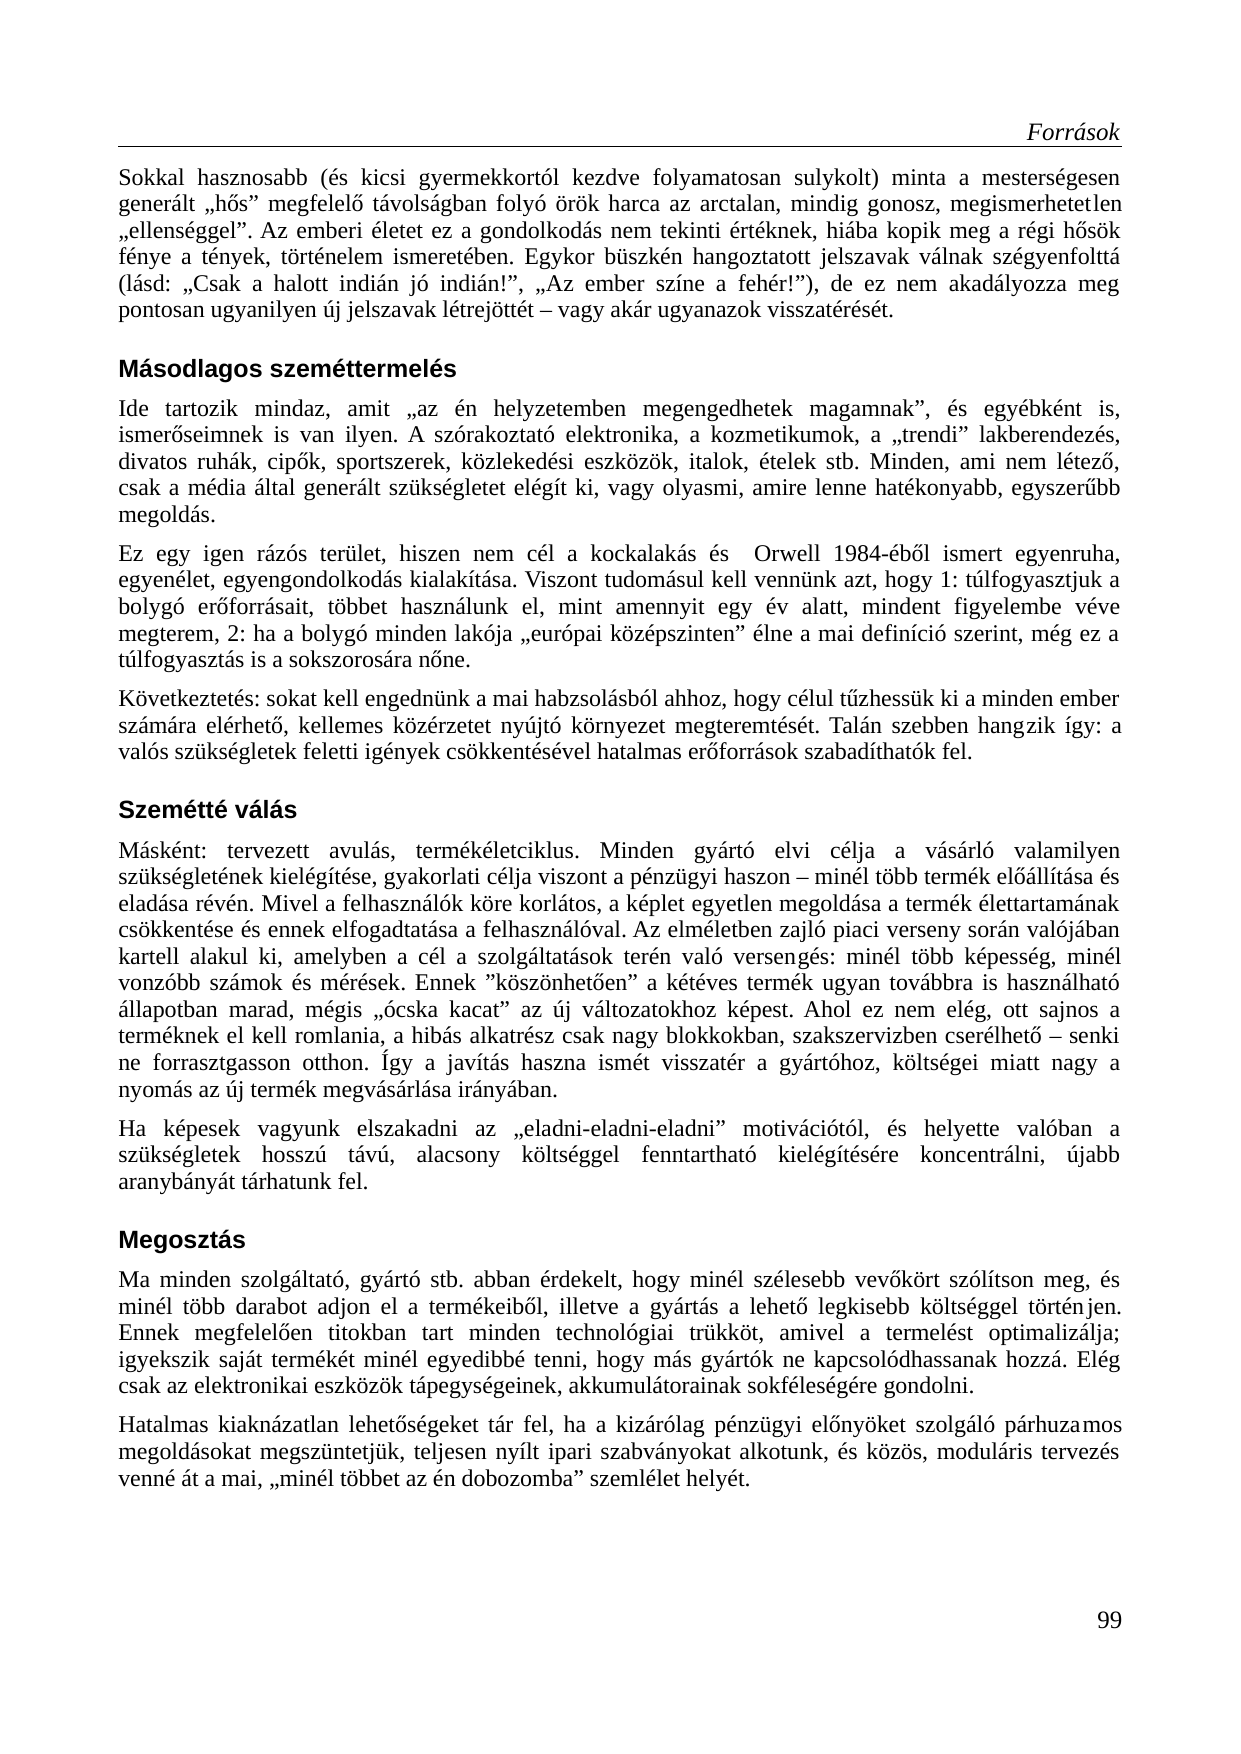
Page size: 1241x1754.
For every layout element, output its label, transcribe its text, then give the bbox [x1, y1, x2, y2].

text Következtetés: sokat kell engednünk a mai habzsolásból ahhoz, hogy célul tűzhessük ki a minden ember számára elérhető, kellemes közérzetet nyújtó környezet megteremtését. Talán szebben hang­zik így: a valós szükségletek feletti igények csökkentésével hatalmas erőforrások szabadíthatók fel. [118, 685, 1122, 765]
text Ma minden szolgáltató, gyártó stb. abban érdekelt, hogy minél szélesebb vevőkört szólítson meg, és minél több darabot adjon el a termékeiből, illetve a gyártás a lehető legkisebb költséggel történ­jen. Ennek megfelelően titokban tart minden technológiai trükköt, amivel a termelést optimalizálja; igyekszik saját termékét minél egyedibbé tenni, hogy más gyártók ne kapcsolódhassanak hozzá. Elég csak az elektronikai eszközök tápegységeinek, akkumulátorainak sokféleségére gondolni. [118, 1266, 1122, 1399]
text Ez egy igen rázós terület, hiszen nem cél a kockalakás és Orwell 1984-éből ismert egyenruha, egyenélet, egyengondolkodás kialakítása. Viszont tudomásul kell vennünk azt, hogy 1: túlfogyasztjuk a bolygó erőforrásait, többet használunk el, mint amennyit egy év alatt, mindent figyelembe véve megterem, 2: ha a bolygó minden lakója „európai középszinten” élne a mai definíció szerint, még ez a túlfogyasztás is a sokszorosára nőne. [118, 540, 1122, 673]
subtitle Megosztás [118, 1226, 1122, 1254]
text Másként: tervezett avulás, termékéletciklus. Minden gyártó elvi célja a vásárló valamilyen szükségletének kielégítése, gyakorlati célja viszont a pénzügyi haszon – minél több termék előállítása és eladása révén. Mivel a felhasználók köre korlátos, a képlet egyetlen megoldása a termék élettartamának csökkentése és ennek elfogadtatása a felhasználóval. Az elméletben zajló piaci verseny során valójában kartell alakul ki, amelyben a cél a szolgáltatások terén való versen­gés: minél több képesség, minél vonzóbb számok és mérések. Ennek ”köszönhetően” a kétéves termék ugyan továbbra is használható állapotban marad, mégis „ócska kacat” az új változatokhoz képest. Ahol ez nem elég, ott sajnos a terméknek el kell romlania, a hibás alkatrész csak nagy blokkokban, szakszervizben cserélhető – senki ne forrasztgasson otthon. Így a javítás haszna ismét visszatér a gyártóhoz, költségei miatt nagy a nyomás az új termék megvásárlása irányában. [118, 837, 1122, 1102]
text Sokkal hasznosabb (és kicsi gyermekkortól kezdve folyamatosan sulykolt) minta a mesterségesen generált „hős” megfelelő távolságban folyó örök harca az arctalan, mindig gonosz, megismerhetet­len „ellenséggel”. Az emberi életet ez a gondolkodás nem tekinti értéknek, hiába kopik meg a régi hősök fénye a tények, történelem ismeretében. Egykor büszkén hangoztatott jelszavak válnak szégyenfolttá (lásd: „Csak a halott indián jó indián!”, „Az ember színe a fehér!”), de ez nem akadályozza meg pontosan ugyanilyen új jelszavak létrejöttét – vagy akár ugyanazok visszatérését. [118, 164, 1122, 323]
subtitle Szemétté válás [118, 796, 1122, 824]
text Ide tartozik mindaz, amit „az én helyzetemben megengedhetek magamnak”, és egyébként is, ismerőseimnek is van ilyen. A szórakoztató elektronika, a kozmetikumok, a „trendi” lakberendezés, divatos ruhák, cipők, sportszerek, közlekedési eszközök, italok, ételek stb. Minden, ami nem létező, csak a média által generált szükségletet elégít ki, vagy olyasmi, amire lenne hatékonyabb, egyszerűbb megoldás. [118, 395, 1122, 527]
text Hatalmas kiaknázatlan lehetőségeket tár fel, ha a kizárólag pénzügyi előnyöket szolgáló párhuza­mos megoldásokat megszüntetjük, teljesen nyílt ipari szabványokat alkotunk, és közös, moduláris tervezés venné át a mai, „minél többet az én dobozomba” szemlélet helyét. [118, 1411, 1122, 1491]
text Ha képesek vagyunk elszakadni az „eladni-eladni-eladni” motivációtól, és helyette valóban a szükségletek hosszú távú, alacsony költséggel fenntartható kielégítésére koncentrálni, újabb aranybányát tárhatunk fel. [118, 1115, 1122, 1194]
subtitle Másodlagos szeméttermelés [118, 354, 1122, 382]
